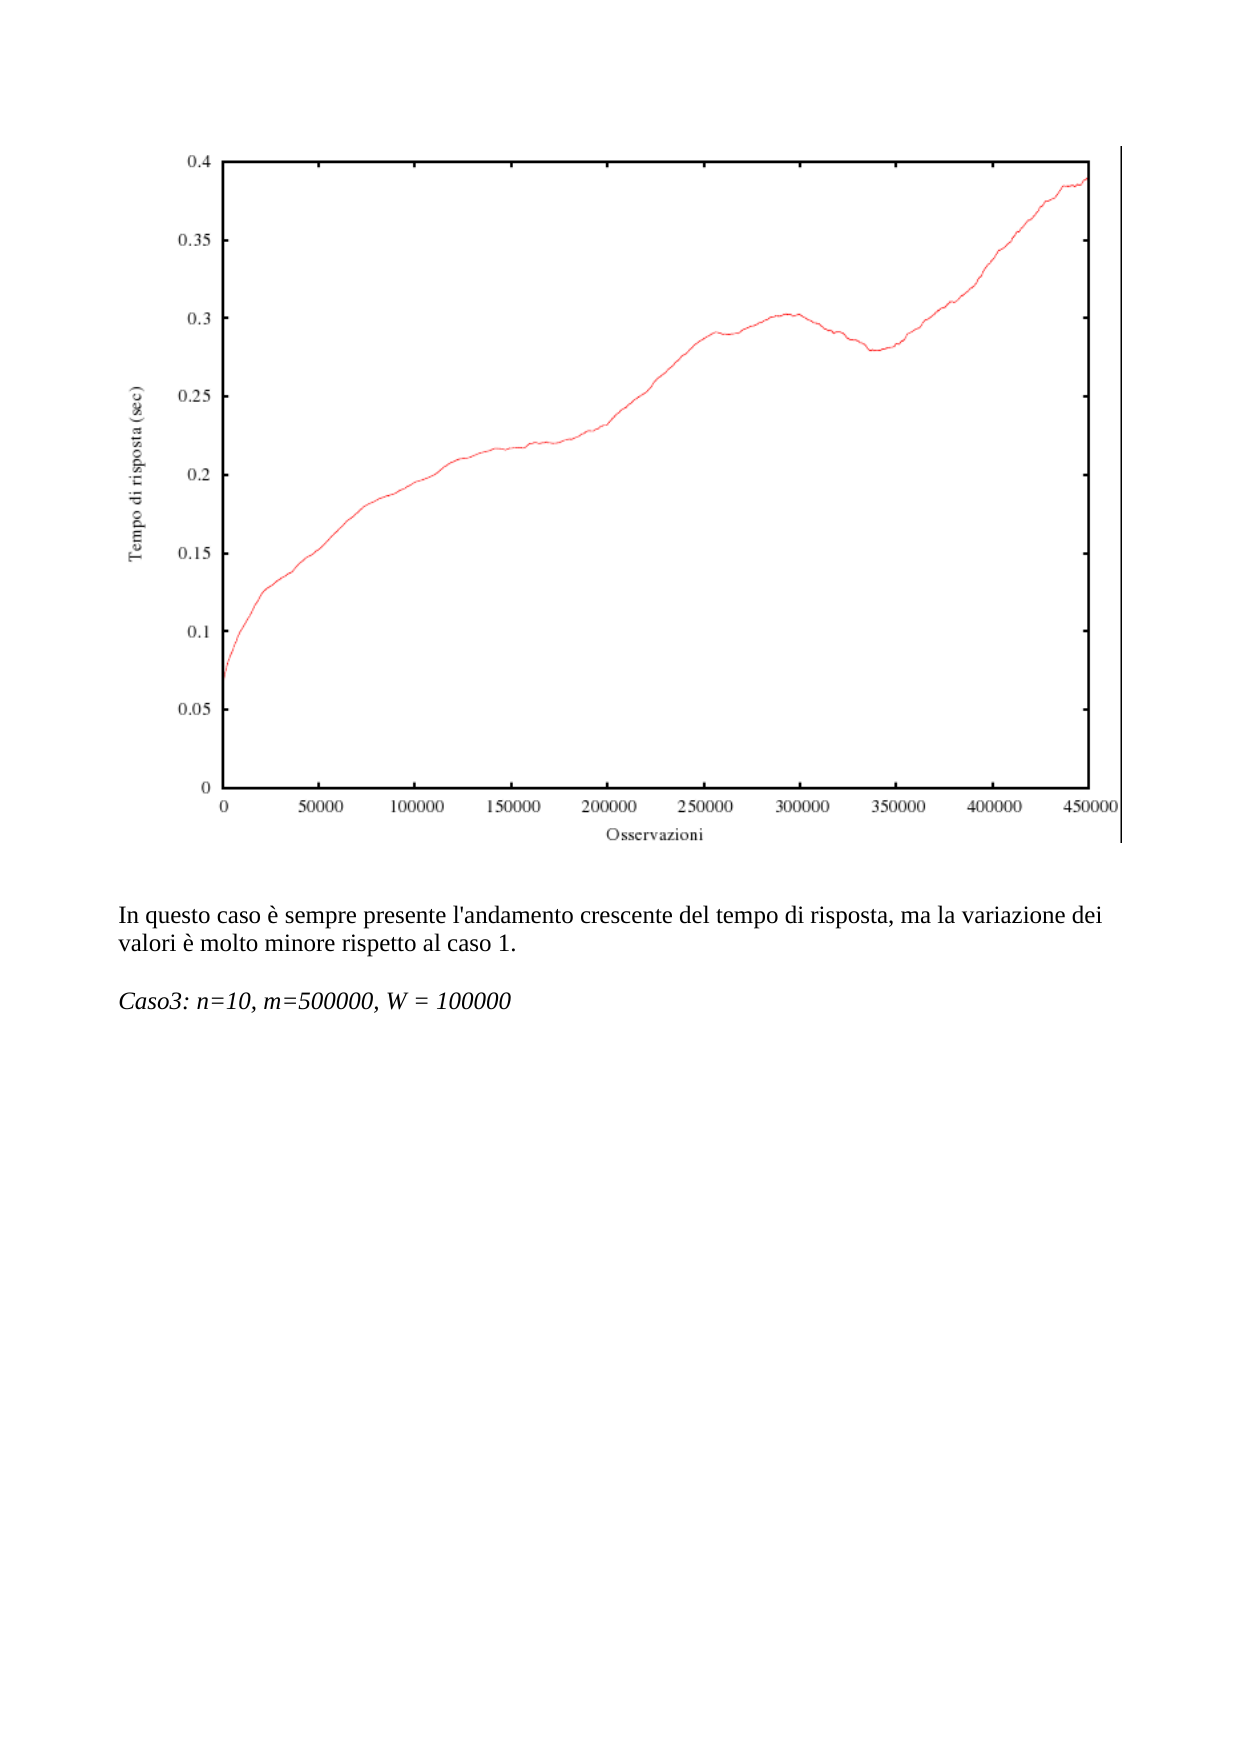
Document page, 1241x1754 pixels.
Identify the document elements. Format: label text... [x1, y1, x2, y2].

text Caso3: n=10, m=500000, W = 100000 [118, 986, 1122, 1015]
text In questo caso è sempre presente l'andamento crescente del tempo di risposta, ma la variazione dei valori è molto minore rispetto al caso 1. [118, 900, 1122, 957]
picture [118, 146, 1122, 843]
